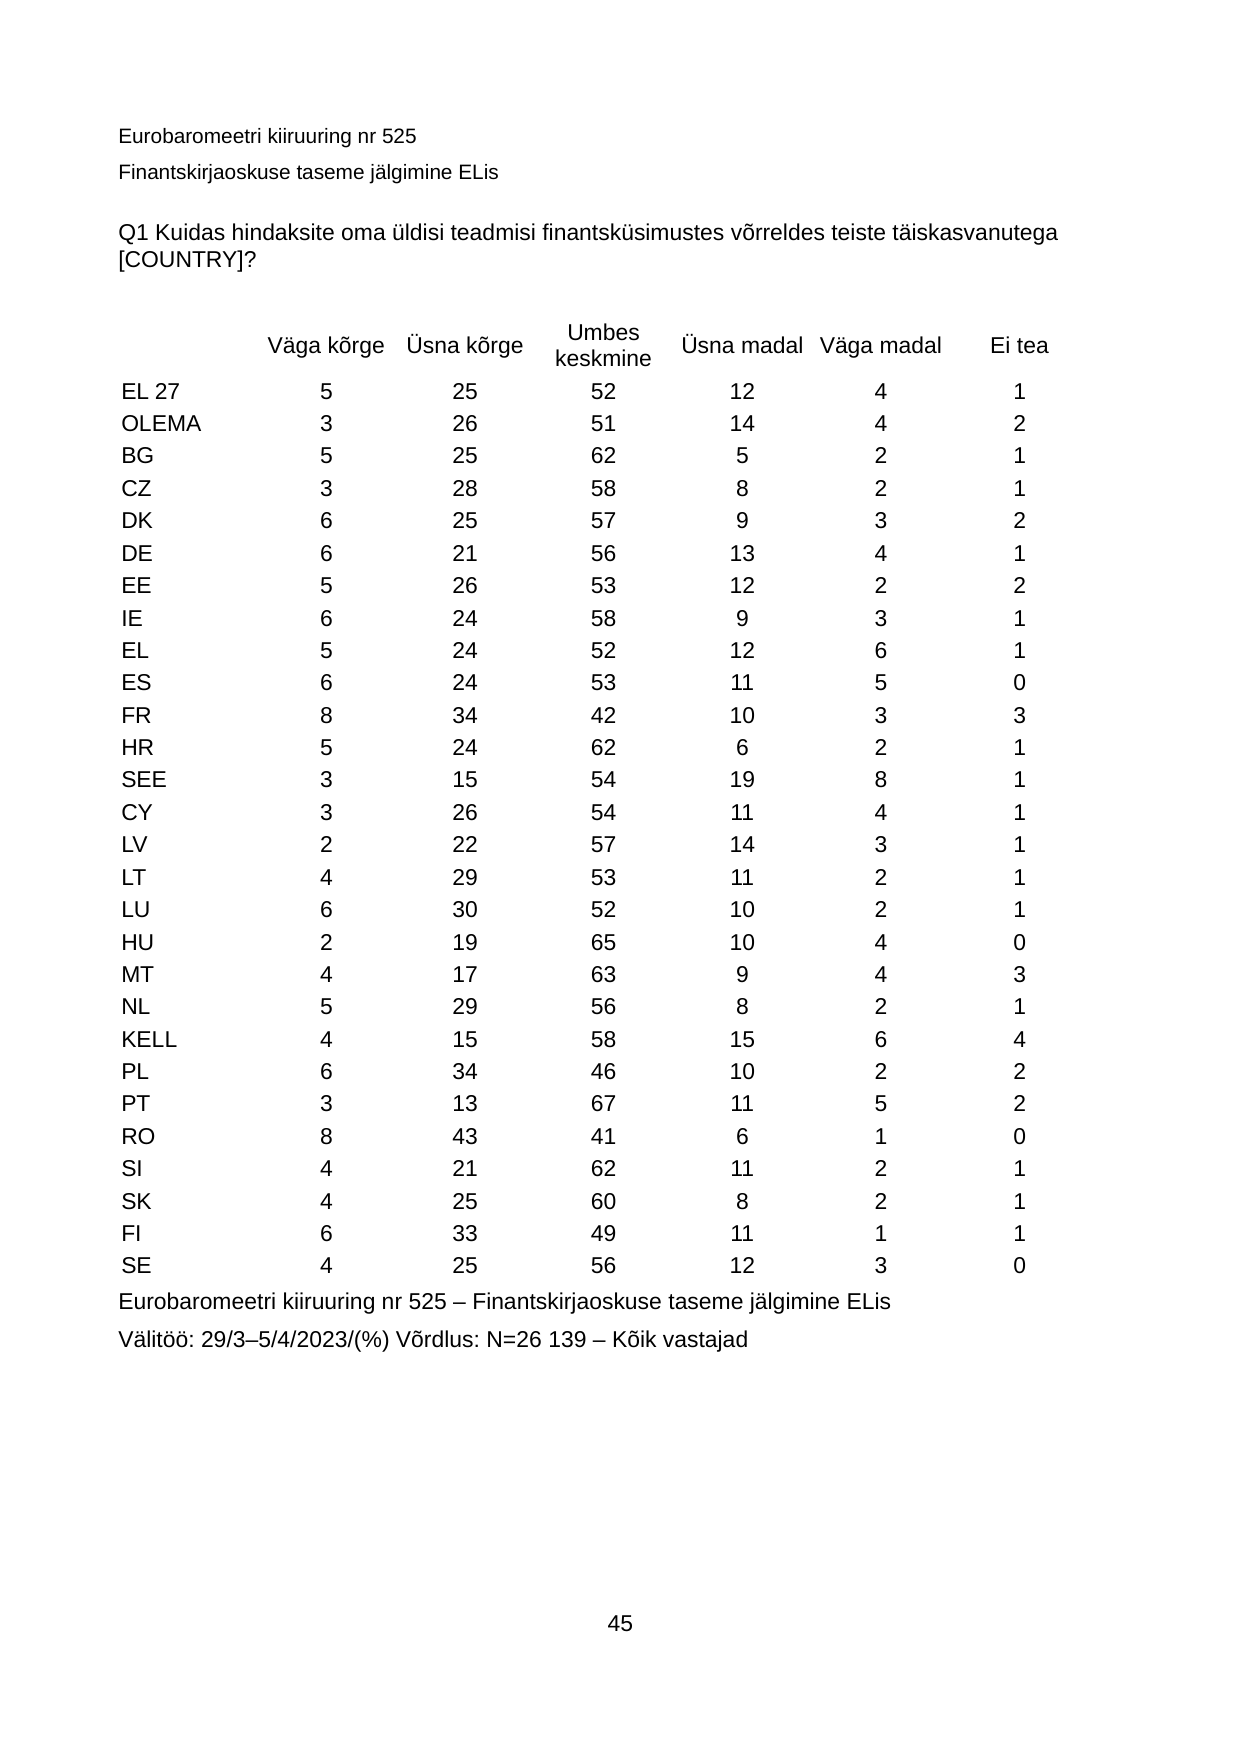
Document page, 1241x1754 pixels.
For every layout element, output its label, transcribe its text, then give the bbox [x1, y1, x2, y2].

table_cell 12 [673, 375, 811, 407]
table_cell PL [118, 1055, 257, 1087]
table_cell 14 [673, 407, 811, 439]
table_cell 5 [257, 569, 395, 601]
table_cell 2 [811, 1152, 950, 1184]
table_cell 34 [395, 1055, 534, 1087]
table_cell 42 [534, 699, 673, 731]
table_header [118, 316, 257, 375]
table_cell 2 [811, 440, 950, 472]
table_cell 4 [950, 1023, 1089, 1055]
table_cell 1 [950, 375, 1089, 407]
table_cell 2 [950, 1055, 1089, 1087]
table_cell 1 [950, 1217, 1089, 1249]
table_cell 4 [257, 861, 395, 893]
table_cell 24 [395, 634, 534, 666]
table_cell KELL [118, 1023, 257, 1055]
table_cell MT [118, 958, 257, 990]
table_cell 1 [950, 731, 1089, 763]
table_cell 1 [950, 764, 1089, 796]
table_cell 57 [534, 504, 673, 537]
table_cell SI [118, 1152, 257, 1184]
table_cell 34 [395, 699, 534, 731]
table_cell 0 [950, 1120, 1089, 1152]
text Q1 Kuidas hindaksite oma üldisi teadmisi finantsküsimustes võrreldes teiste täiskasvanutega [COUNTRY]? [118, 219, 1122, 272]
table_cell 5 [257, 634, 395, 666]
table_cell 4 [811, 958, 950, 990]
table_cell 8 [257, 1120, 395, 1152]
table_cell 53 [534, 861, 673, 893]
table_cell 6 [257, 537, 395, 569]
table_cell 9 [673, 504, 811, 537]
table_header Väga kõrge [257, 316, 395, 375]
table_cell 15 [673, 1023, 811, 1055]
table_cell 9 [673, 601, 811, 634]
table_cell 26 [395, 569, 534, 601]
table_cell 5 [257, 440, 395, 472]
table_cell IE [118, 601, 257, 634]
table_cell 4 [811, 407, 950, 439]
table_cell 2 [811, 861, 950, 893]
table_cell 0 [950, 1249, 1089, 1282]
table_cell 26 [395, 796, 534, 828]
table_cell 3 [811, 1249, 950, 1282]
table_cell SK [118, 1185, 257, 1217]
table_cell DK [118, 504, 257, 537]
table_cell 4 [257, 1152, 395, 1184]
table_cell 67 [534, 1088, 673, 1120]
table_cell 56 [534, 1249, 673, 1282]
table_cell 54 [534, 796, 673, 828]
table_cell 62 [534, 1152, 673, 1184]
table_cell 11 [673, 666, 811, 699]
table_cell 30 [395, 893, 534, 925]
table_cell 9 [673, 958, 811, 990]
table_cell 25 [395, 504, 534, 537]
table_cell LU [118, 893, 257, 925]
table_cell 11 [673, 1152, 811, 1184]
table_cell 52 [534, 375, 673, 407]
table_cell 0 [950, 666, 1089, 699]
table_cell 3 [811, 601, 950, 634]
table_cell 26 [395, 407, 534, 439]
table_cell 25 [395, 1249, 534, 1282]
table_cell OLEMA [118, 407, 257, 439]
table_cell 8 [673, 1185, 811, 1217]
table_cell 3 [257, 1088, 395, 1120]
table_cell 3 [811, 504, 950, 537]
table_cell 5 [811, 666, 950, 699]
table_cell 1 [950, 440, 1089, 472]
table_cell 57 [534, 828, 673, 861]
table_cell 22 [395, 828, 534, 861]
table_cell 1 [950, 861, 1089, 893]
table_cell 4 [257, 958, 395, 990]
table_cell 1 [950, 634, 1089, 666]
table_cell 5 [673, 440, 811, 472]
table_cell FR [118, 699, 257, 731]
table_cell 5 [257, 375, 395, 407]
table_cell 6 [257, 666, 395, 699]
table_cell 52 [534, 893, 673, 925]
table_cell 4 [811, 925, 950, 958]
table_cell 29 [395, 990, 534, 1023]
table_cell HU [118, 925, 257, 958]
table_header Väga madal [811, 316, 950, 375]
table_cell 13 [395, 1088, 534, 1120]
table_cell 54 [534, 764, 673, 796]
table_cell 1 [950, 893, 1089, 925]
table_cell 52 [534, 634, 673, 666]
table_header Üsna madal [673, 316, 811, 375]
table_cell 2 [811, 569, 950, 601]
table_cell 6 [673, 1120, 811, 1152]
table_cell LV [118, 828, 257, 861]
table_cell SE [118, 1249, 257, 1282]
table_cell LT [118, 861, 257, 893]
table_cell 11 [673, 1217, 811, 1249]
table_cell 53 [534, 569, 673, 601]
table_cell 4 [811, 796, 950, 828]
table_cell 17 [395, 958, 534, 990]
table_cell FI [118, 1217, 257, 1249]
table_cell 12 [673, 1249, 811, 1282]
table_cell 5 [811, 1088, 950, 1120]
table_cell 15 [395, 764, 534, 796]
table_cell 1 [950, 828, 1089, 861]
table_cell 4 [257, 1023, 395, 1055]
table_header Üsna kõrge [395, 316, 534, 375]
text Välitöö: 29/3–5/4/2023/(%) Võrdlus: N=26 139 – Kõik vastajad [118, 1326, 1122, 1352]
table_cell EE [118, 569, 257, 601]
table_cell 62 [534, 440, 673, 472]
table_cell 21 [395, 537, 534, 569]
table_cell 25 [395, 375, 534, 407]
table_cell 25 [395, 1185, 534, 1217]
table_cell 3 [950, 699, 1089, 731]
table_cell 1 [950, 1185, 1089, 1217]
table_cell 6 [257, 1055, 395, 1087]
table_cell 3 [811, 828, 950, 861]
table_cell SEE [118, 764, 257, 796]
table_cell 15 [395, 1023, 534, 1055]
table_cell 0 [950, 925, 1089, 958]
table_cell 62 [534, 731, 673, 763]
table_cell 2 [811, 1185, 950, 1217]
table_cell 10 [673, 699, 811, 731]
table_cell 4 [811, 375, 950, 407]
table_cell 1 [950, 601, 1089, 634]
table_cell 24 [395, 666, 534, 699]
table_cell 24 [395, 601, 534, 634]
table_cell 60 [534, 1185, 673, 1217]
table_cell 21 [395, 1152, 534, 1184]
table_cell 46 [534, 1055, 673, 1087]
table_cell 10 [673, 925, 811, 958]
table_cell 1 [950, 796, 1089, 828]
table_cell 8 [257, 699, 395, 731]
table_cell 65 [534, 925, 673, 958]
table_cell ES [118, 666, 257, 699]
table_cell 6 [257, 893, 395, 925]
table_cell 56 [534, 537, 673, 569]
table_cell 49 [534, 1217, 673, 1249]
text Eurobaromeetri kiiruuring nr 525 – Finantskirjaoskuse taseme jälgimine ELis [118, 1288, 1122, 1314]
table_cell 6 [257, 601, 395, 634]
table_cell 2 [811, 731, 950, 763]
table_cell 33 [395, 1217, 534, 1249]
table_cell 3 [257, 407, 395, 439]
table_cell 58 [534, 472, 673, 504]
table_cell NL [118, 990, 257, 1023]
table_cell 3 [257, 764, 395, 796]
table_cell 10 [673, 893, 811, 925]
table_cell BG [118, 440, 257, 472]
table_cell 28 [395, 472, 534, 504]
table_cell 12 [673, 569, 811, 601]
table_cell 1 [950, 472, 1089, 504]
table_cell 11 [673, 1088, 811, 1120]
table_header Ei tea [950, 316, 1089, 375]
table_cell 43 [395, 1120, 534, 1152]
table_cell HR [118, 731, 257, 763]
table_cell PT [118, 1088, 257, 1120]
table_cell RO [118, 1120, 257, 1152]
table_cell EL 27 [118, 375, 257, 407]
table_cell 58 [534, 1023, 673, 1055]
table_cell 1 [950, 990, 1089, 1023]
table_cell 25 [395, 440, 534, 472]
table_cell 1 [950, 537, 1089, 569]
table_header Umbes keskmine [534, 316, 673, 375]
table_cell 8 [811, 764, 950, 796]
table_cell 2 [950, 407, 1089, 439]
table_cell 1 [811, 1217, 950, 1249]
table_cell 56 [534, 990, 673, 1023]
table_cell 6 [811, 1023, 950, 1055]
table_cell 2 [811, 893, 950, 925]
table_cell 4 [811, 537, 950, 569]
table_cell CY [118, 796, 257, 828]
table_cell 2 [257, 828, 395, 861]
table_cell 6 [257, 1217, 395, 1249]
table_cell 8 [673, 990, 811, 1023]
table_cell 4 [257, 1249, 395, 1282]
table_cell 58 [534, 601, 673, 634]
table_cell 6 [811, 634, 950, 666]
table_cell 51 [534, 407, 673, 439]
table_cell 29 [395, 861, 534, 893]
table_cell 1 [950, 1152, 1089, 1184]
table_cell 6 [257, 504, 395, 537]
table_cell 8 [673, 472, 811, 504]
table_cell 2 [811, 990, 950, 1023]
table_cell 5 [257, 731, 395, 763]
table_cell 5 [257, 990, 395, 1023]
table_cell EL [118, 634, 257, 666]
table_cell 10 [673, 1055, 811, 1087]
table_cell 63 [534, 958, 673, 990]
table_cell 4 [257, 1185, 395, 1217]
table_cell 2 [950, 1088, 1089, 1120]
table_cell 2 [950, 569, 1089, 601]
table_cell 11 [673, 861, 811, 893]
table_cell 3 [257, 472, 395, 504]
table_cell 14 [673, 828, 811, 861]
table_cell 19 [395, 925, 534, 958]
table_cell 41 [534, 1120, 673, 1152]
table_cell 53 [534, 666, 673, 699]
table_cell 6 [673, 731, 811, 763]
table_cell DE [118, 537, 257, 569]
table_cell 3 [811, 699, 950, 731]
table_cell 2 [811, 1055, 950, 1087]
table_cell CZ [118, 472, 257, 504]
table_cell 1 [811, 1120, 950, 1152]
table_cell 2 [950, 504, 1089, 537]
table_cell 11 [673, 796, 811, 828]
table_cell 3 [257, 796, 395, 828]
table_cell 19 [673, 764, 811, 796]
table_cell 3 [950, 958, 1089, 990]
table_cell 12 [673, 634, 811, 666]
table_cell 2 [811, 472, 950, 504]
table_cell 2 [257, 925, 395, 958]
table_cell 24 [395, 731, 534, 763]
table_cell 13 [673, 537, 811, 569]
